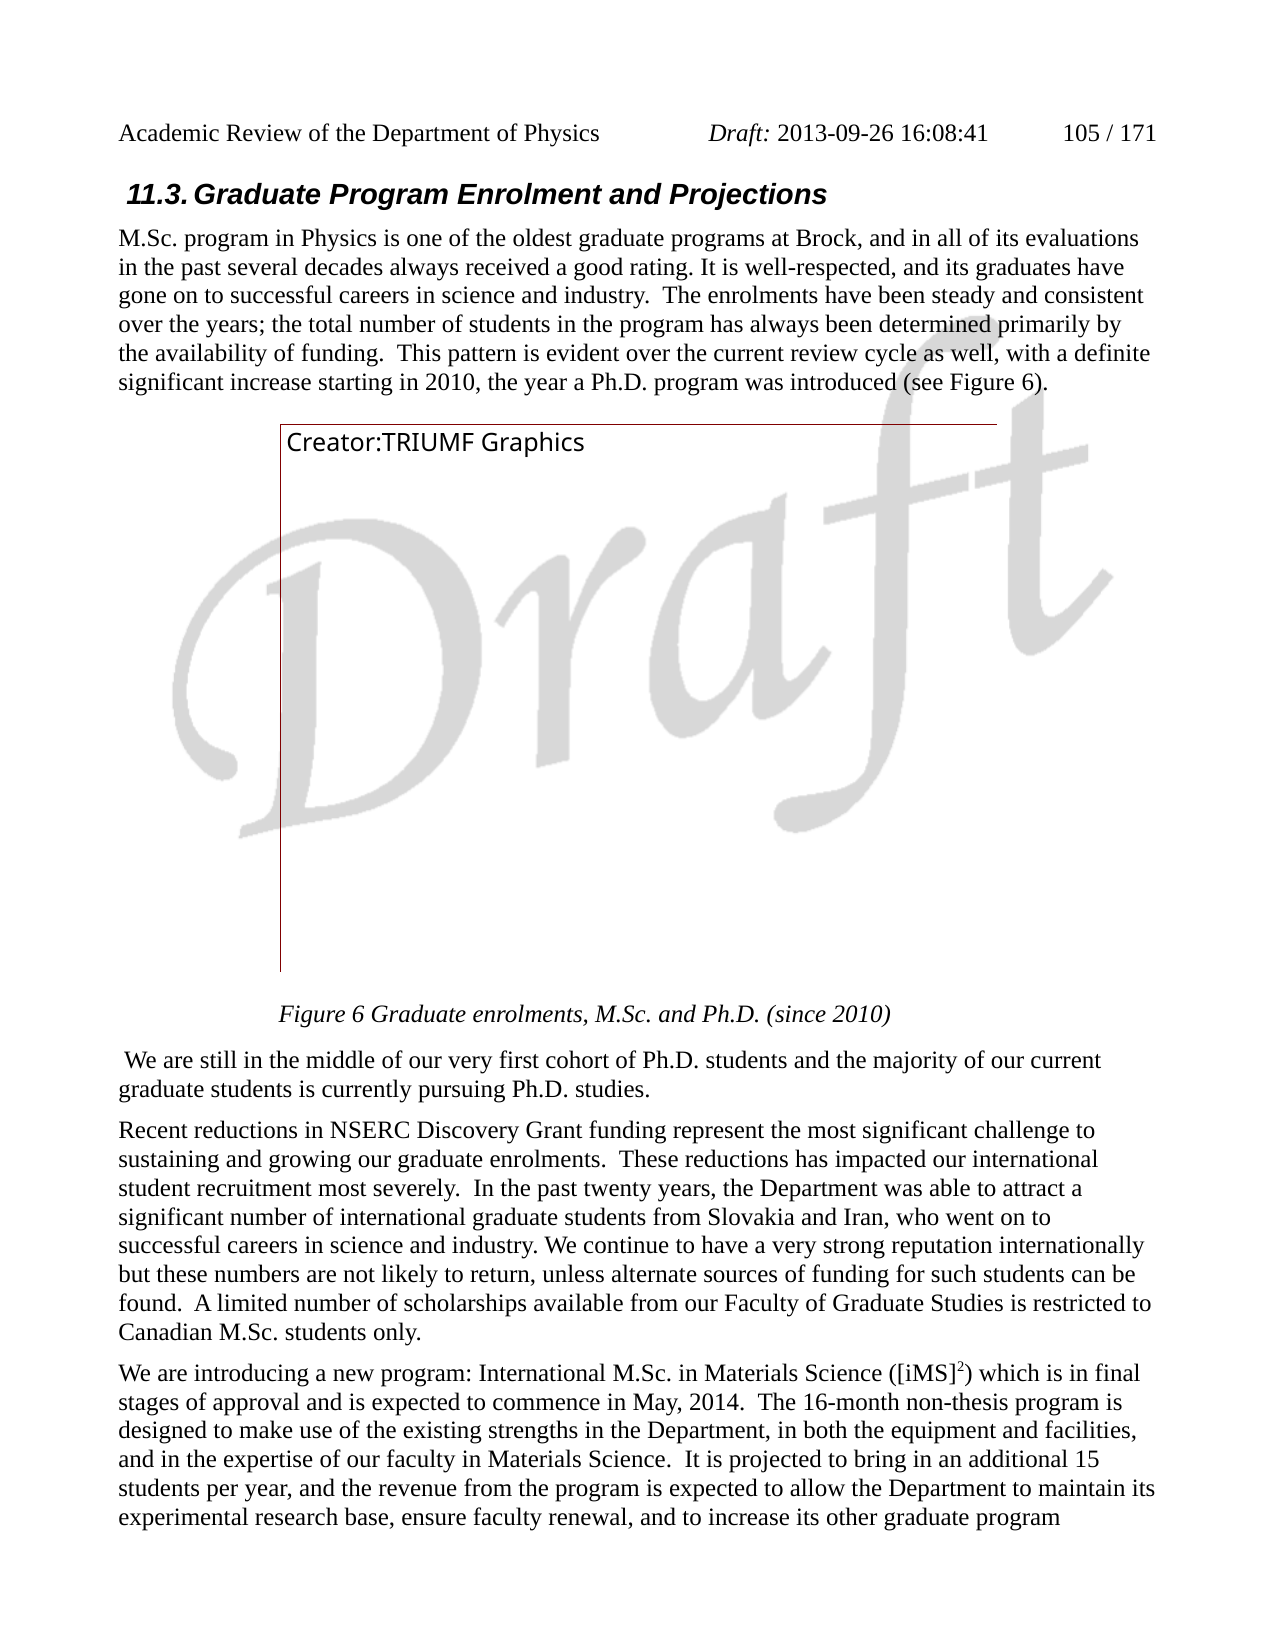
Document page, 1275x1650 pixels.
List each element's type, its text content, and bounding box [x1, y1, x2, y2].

picture [118, 118, 1157, 177]
text Recent reductions in NSERC Discovery Grant funding represent the most significant challenge to sustaining and growing our graduate enrolments. These reductions has impacted our international student recruitment most severely. In the past twenty years, the Department was able to attract a significant number of international graduate students from Slovakia and Iran, who went on to successful careers in science and industry. We continue to have a very strong reputation internationally but these numbers are not likely to return, unless alternate sources of funding for such students can be found. A limited number of scholarships available from our Faculty of Graduate Studies is restricted to Canadian M.Sc. students only. [118, 1115, 1157, 1345]
picture [118, 1345, 1157, 1358]
subtitle Graduate Program Enrolment and Projections [118, 177, 1157, 210]
text We are still in the middle of our very first cohort of Ph.D. students and the majority of our current graduate students is currently pursuing Ph.D. studies. [118, 398, 1157, 1103]
picture [118, 210, 1157, 223]
text Figure 6 Graduate enrolments, M.Sc. and Ph.D. (since 2010) [278, 411, 997, 1028]
picture [118, 1103, 1157, 1115]
picture [118, 395, 1157, 408]
text We are introducing a new program: International M.Sc. in Materials Science ([iMS]2) which is in final stages of approval and is expected to commence in May, 2014. The 16-month non-thesis program is designed to make use of the existing strengths in the Department, in both the equipment and facilities, and in the expertise of our faculty in Materials Science. It is projected to bring in an additional 15 students per year, and the revenue from the program is expected to allow the Department to maintain its experimental research base, ensure faculty renewal, and to increase its other graduate program [118, 1358, 1157, 1530]
text M.Sc. program in Physics is one of the oldest graduate programs at Brock, and in all of its evaluations in the past several decades always received a good rating. It is well-respected, and its graduates have gone on to successful careers in science and industry. The enrolments have been steady and consistent over the years; the total number of students in the program has always been determined primarily by the availability of funding. This pattern is evident over the current review cycle as well, with a definite significant increase starting in 2010, the year a Ph.D. program was introduced (see Figure 6). [118, 223, 1157, 395]
